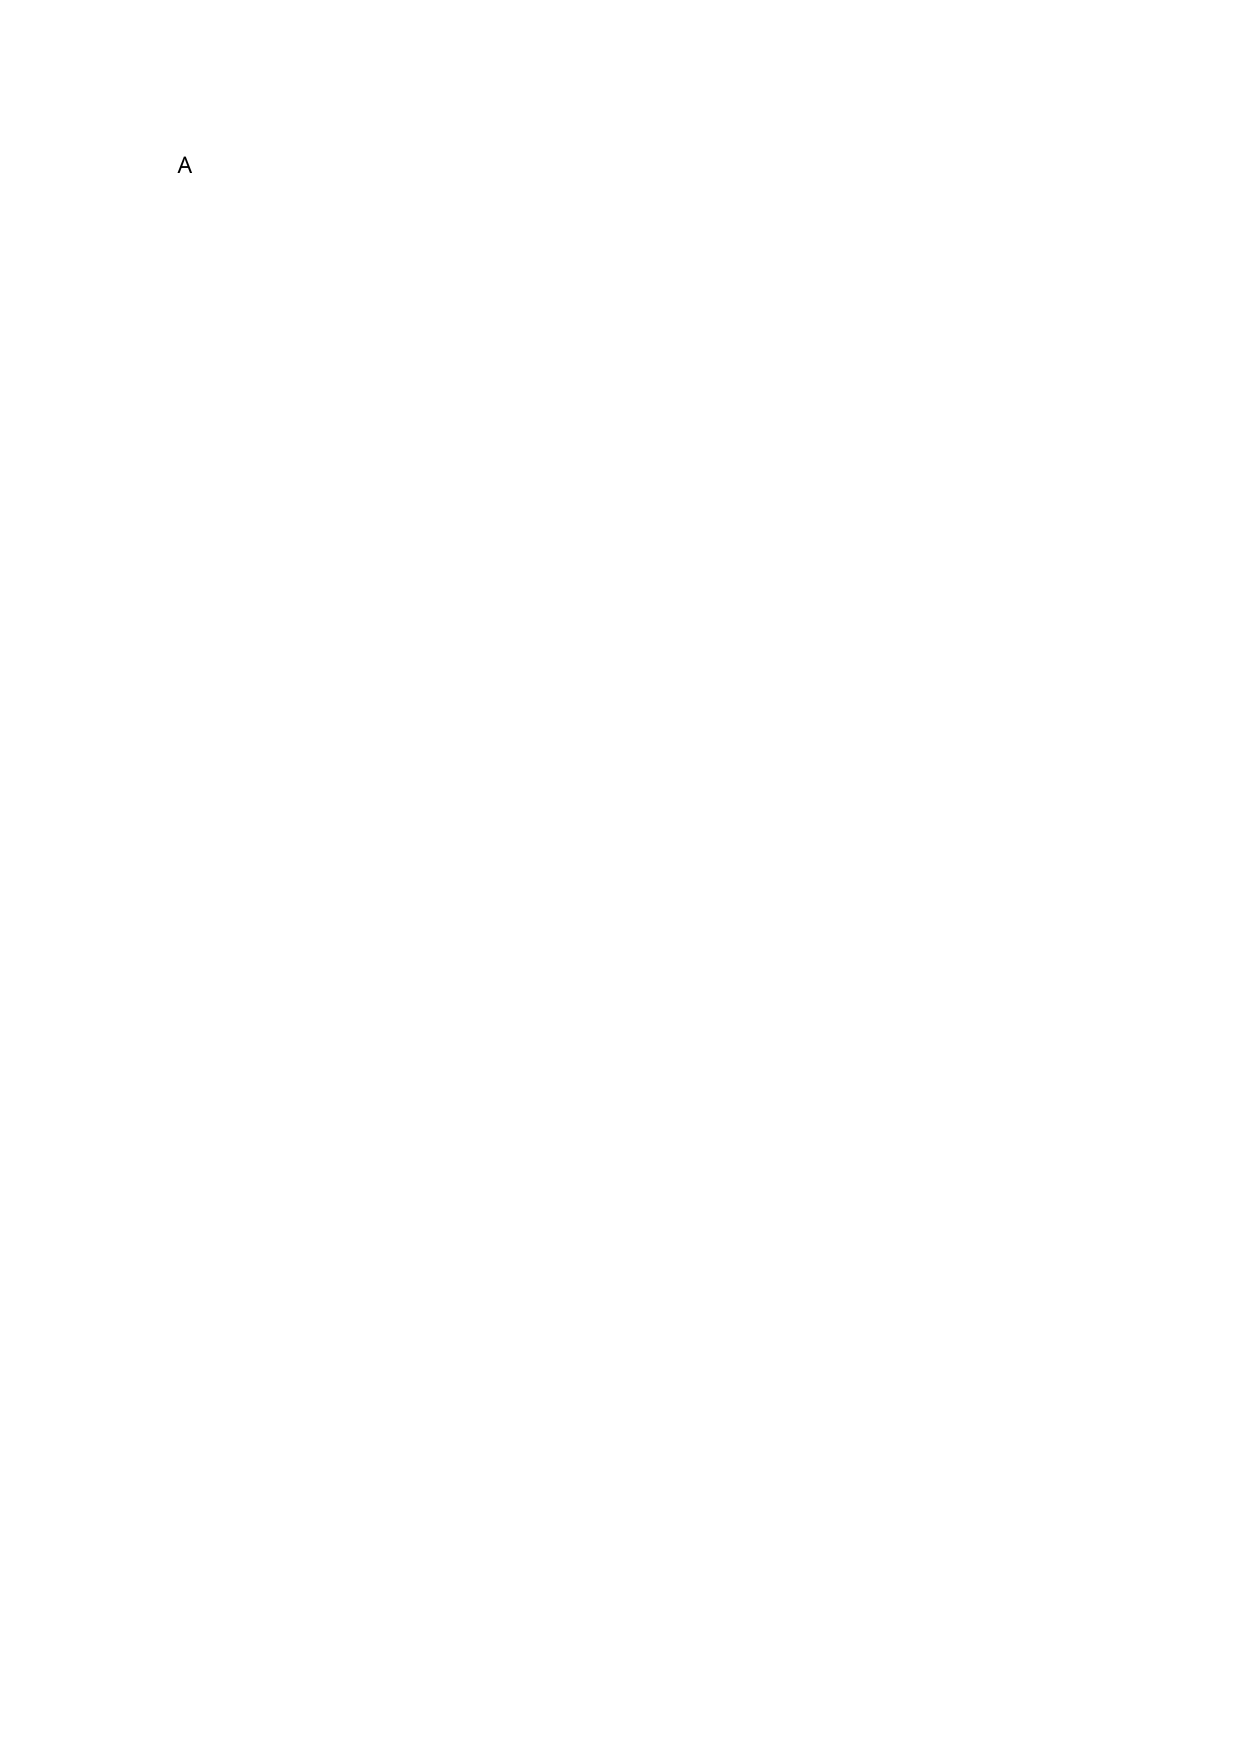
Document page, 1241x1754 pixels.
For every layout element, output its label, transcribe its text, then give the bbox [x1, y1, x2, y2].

text A [177, 149, 1063, 181]
